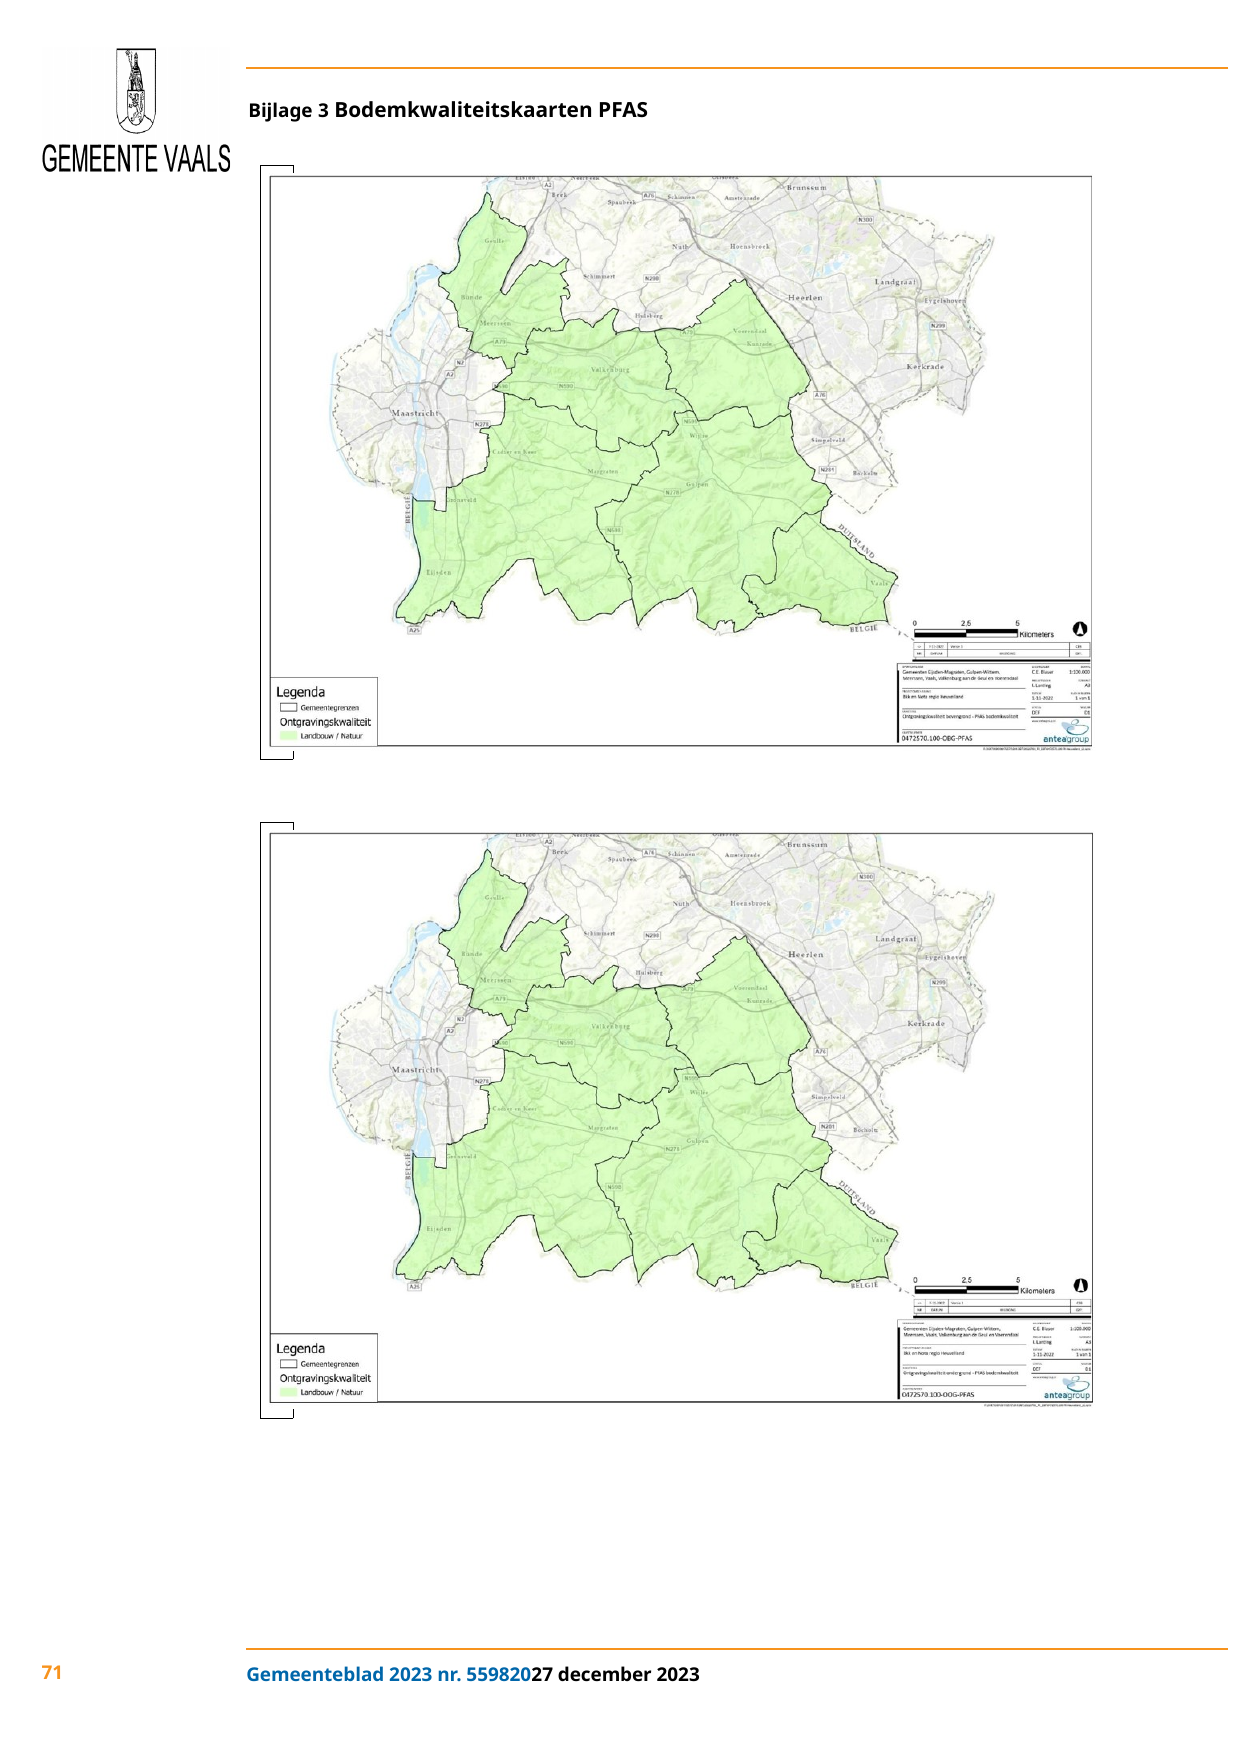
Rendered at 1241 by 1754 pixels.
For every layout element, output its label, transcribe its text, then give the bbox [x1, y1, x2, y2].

picture [41, 47, 231, 172]
text Bijlage 3 Bodemkwaliteitskaarten PFAS [248, 95, 1152, 123]
picture [268, 173, 1096, 751]
picture [268, 830, 1096, 1409]
